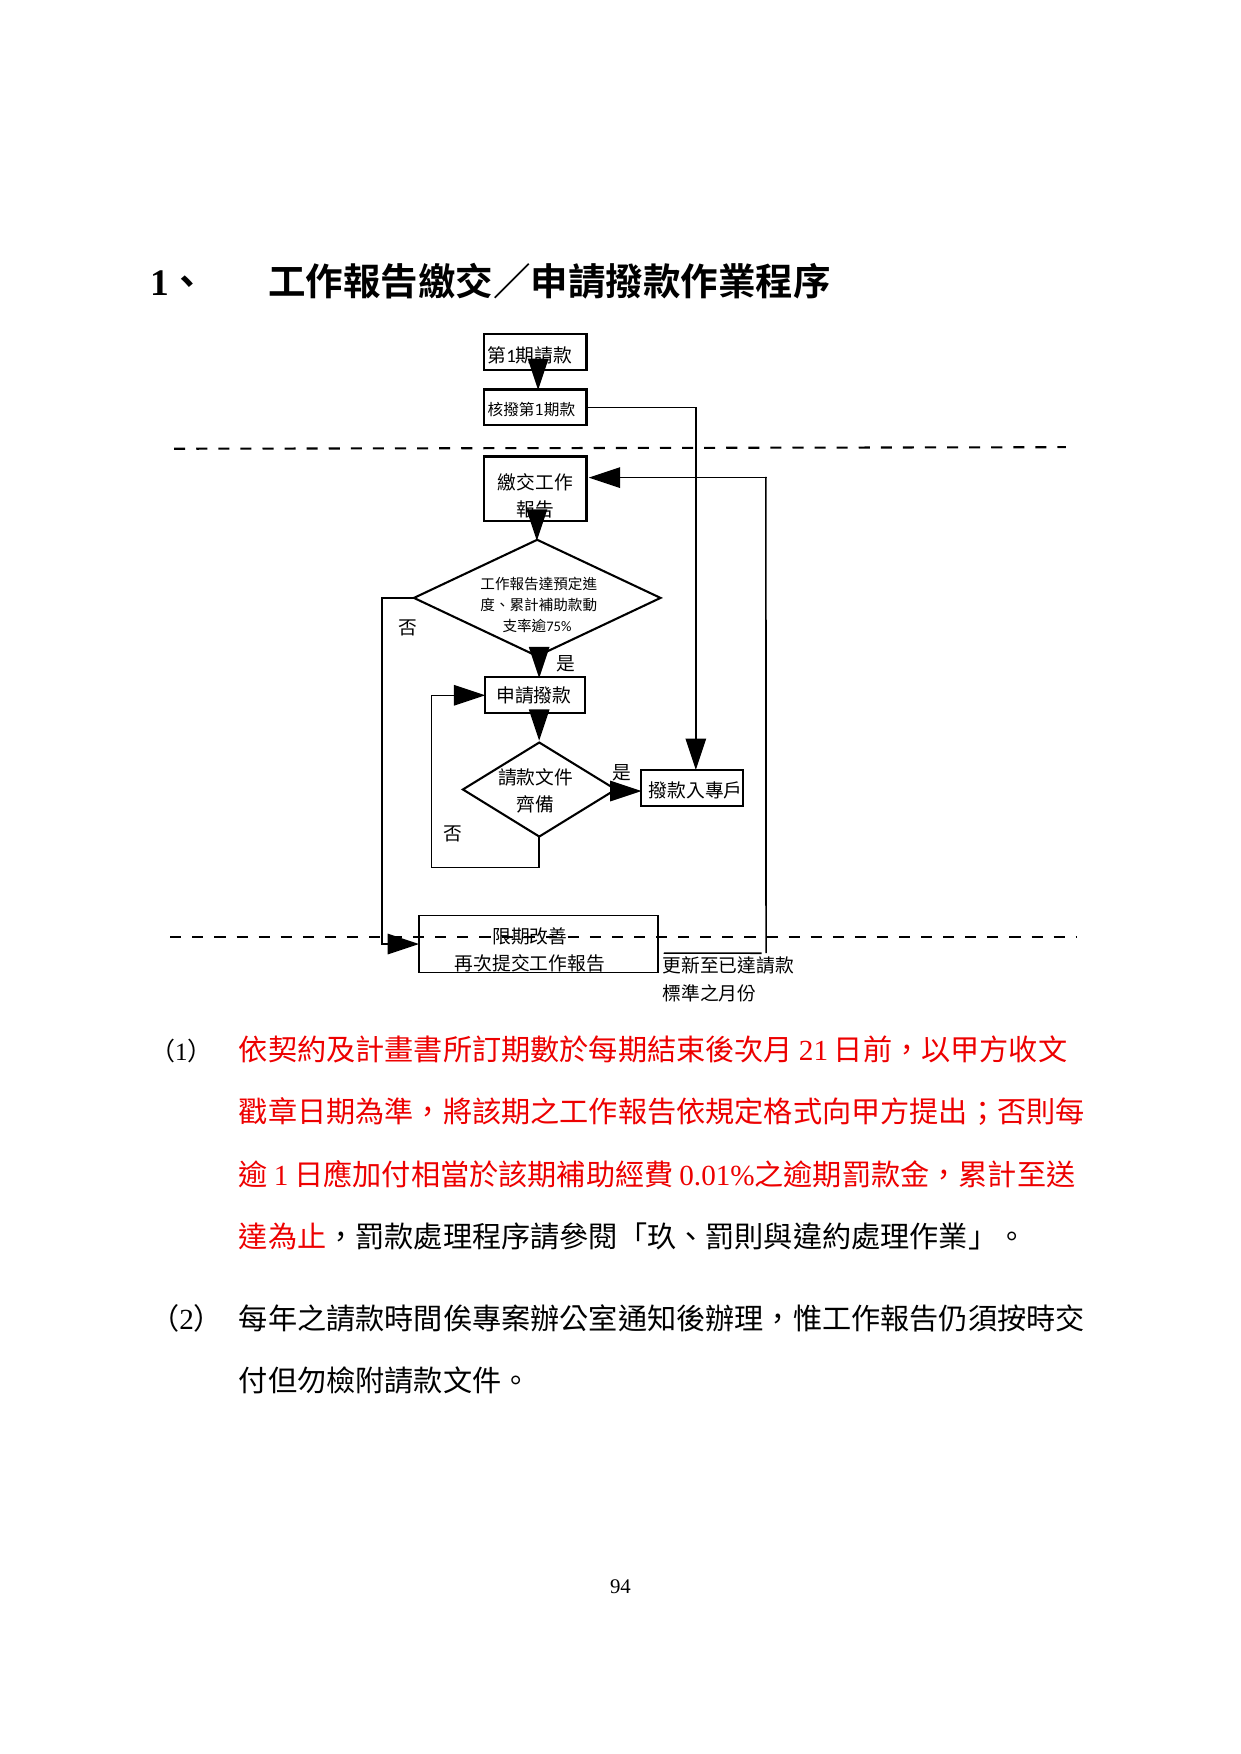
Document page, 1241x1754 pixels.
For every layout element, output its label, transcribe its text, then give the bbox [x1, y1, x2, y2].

subtitle 工作報告繳交／申請撥款作業程序 [150, 237, 1090, 300]
list 依契約及計畫書所訂期數於每期結束後次月21日前，以甲方收文戳章日期為準，將該期之工作報告依規定格式向甲方提出；否則每逾1日應加付相當於該期補助經費0.01%之逾期罰款金，累計至送達為止，罰款處理程序請參閱「玖、罰則與違約處理作業」。 [150, 1006, 1090, 1256]
list 每年之請款時間俟專案辦公室通知後辦理，惟工作報告仍須按時交付但勿檢附請款文件。 [150, 1275, 1090, 1400]
